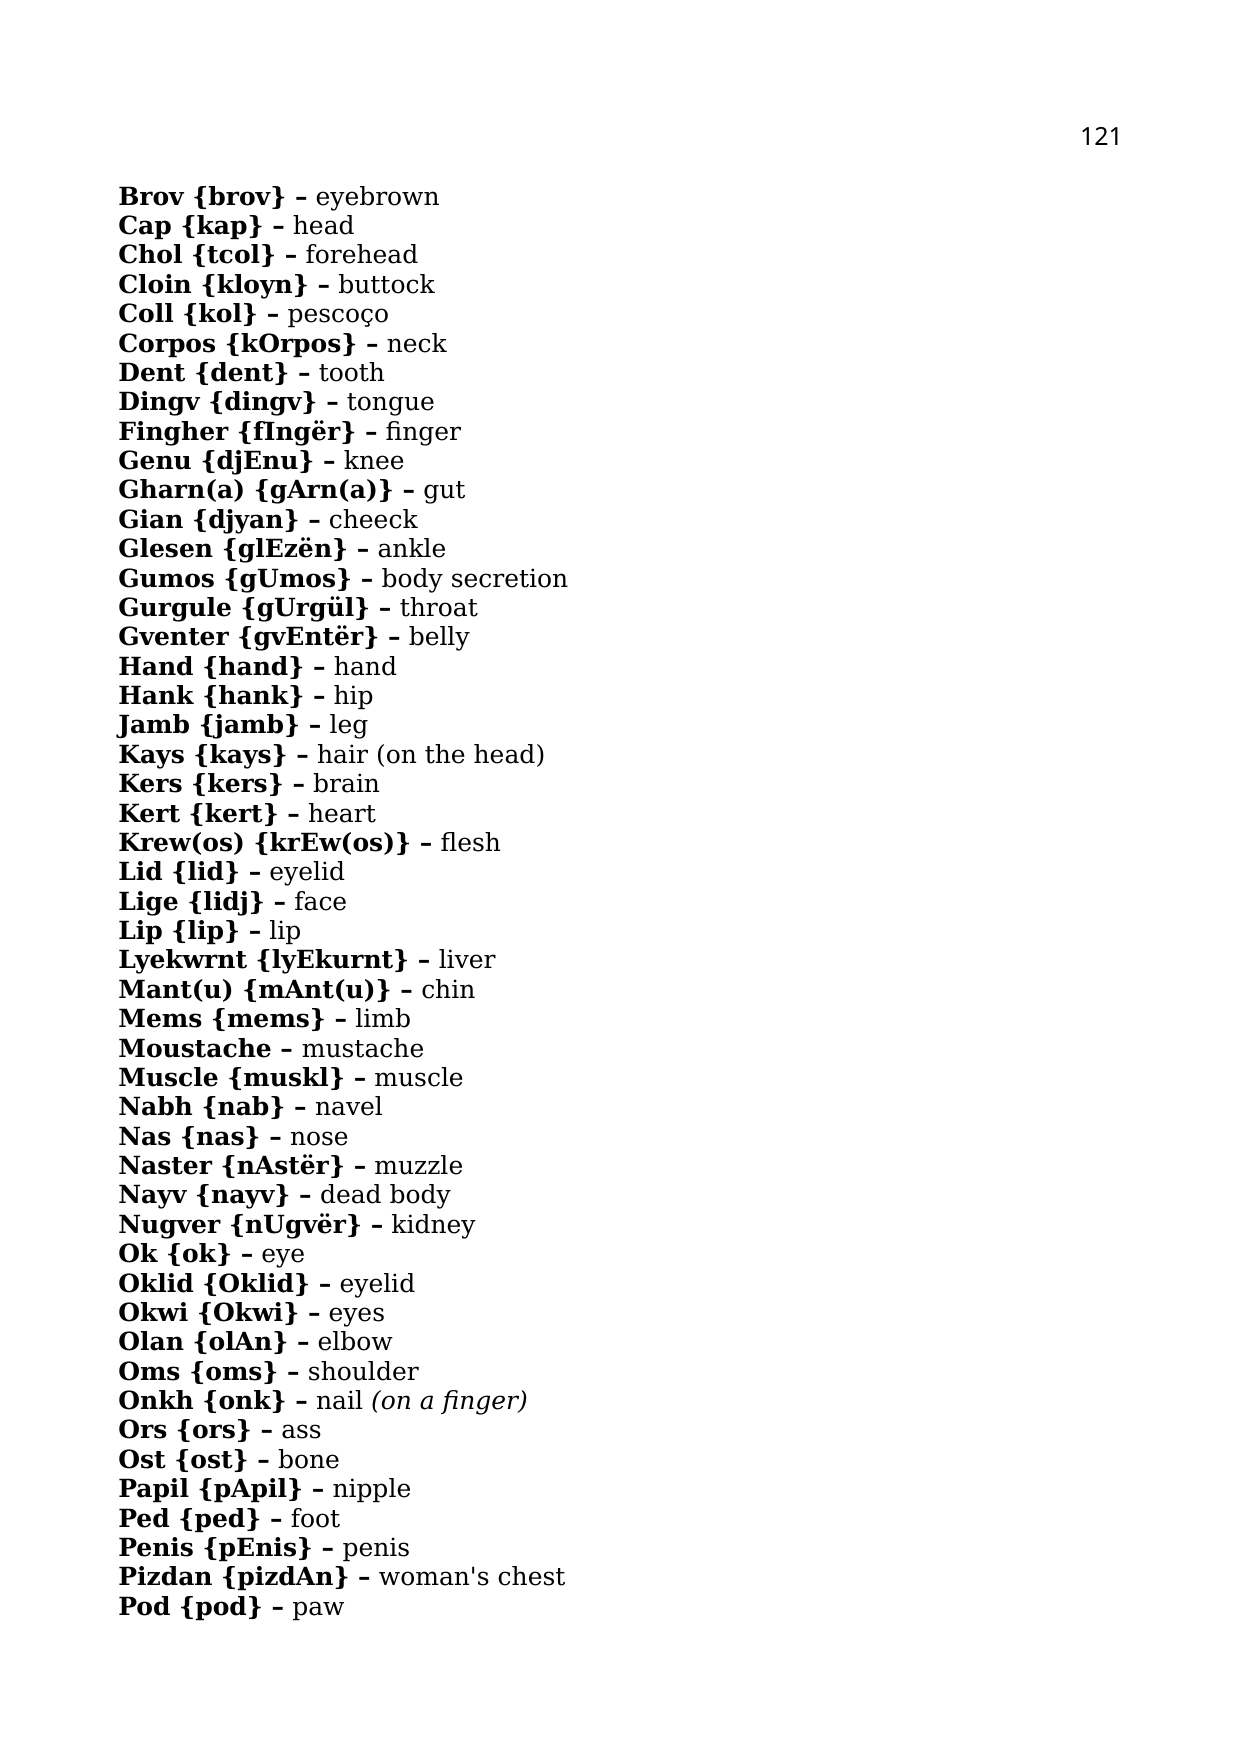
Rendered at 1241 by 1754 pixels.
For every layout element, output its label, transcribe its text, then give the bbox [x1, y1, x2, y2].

text Hank {hank} – hip [118, 681, 1123, 710]
text Nas {nas} – nose [118, 1122, 1123, 1151]
text Naster {nAstër} – muzzle [118, 1151, 1123, 1180]
text Pizdan {pizdAn} – woman's chest [118, 1562, 1123, 1592]
text Onkh {onk} – nail (on a finger) [118, 1386, 1123, 1415]
text Moustache – mustache [118, 1033, 1123, 1063]
text Fingher {fIngër} – finger [118, 417, 1123, 446]
text Kays {kays} – hair (on the head) [118, 740, 1123, 769]
text Penis {pEnis} – penis [118, 1533, 1123, 1562]
text Hand {hand} – hand [118, 652, 1123, 681]
text Lip {lip} – lip [118, 916, 1123, 945]
text Gharn(a) {gArn(a)} – gut [118, 475, 1123, 505]
text Jamb {jamb} – leg [118, 710, 1123, 740]
text Oklid {Oklid} – eyelid [118, 1268, 1123, 1298]
text Lyekwrnt {lyEkurnt} – liver [118, 945, 1123, 975]
text Ors {ors} – ass [118, 1415, 1123, 1445]
text Gian {djyan} – cheeck [118, 505, 1123, 534]
text Gventer {gvEntër} – belly [118, 622, 1123, 652]
text Gurgule {gUrgül} – throat [118, 593, 1123, 622]
text Nabh {nab} – navel [118, 1092, 1123, 1122]
text Ost {ost} – bone [118, 1445, 1123, 1474]
text Lid {lid} – eyelid [118, 857, 1123, 887]
text Gumos {gUmos} – body secretion [118, 563, 1123, 593]
text Olan {olAn} – elbow [118, 1327, 1123, 1357]
text Okwi {Okwi} – eyes [118, 1298, 1123, 1327]
text Nayv {nayv} – dead body [118, 1180, 1123, 1210]
text Dingv {dingv} – tongue [118, 387, 1123, 417]
text Mant(u) {mAnt(u)} – chin [118, 975, 1123, 1004]
text Cloin {kloyn} – buttock [118, 270, 1123, 299]
text Kers {kers} – brain [118, 769, 1123, 798]
text Pod {pod} – paw [118, 1592, 1123, 1621]
text Muscle {muskl} – muscle [118, 1063, 1123, 1092]
text Brov {brov} – eyebrown [118, 182, 1123, 211]
text Lige {lidj} – face [118, 887, 1123, 916]
text Dent {dent} – tooth [118, 358, 1123, 387]
text Coll {kol} – pescoço [118, 299, 1123, 328]
text Nugver {nUgvër} – kidney [118, 1210, 1123, 1239]
text Kert {kert} – heart [118, 798, 1123, 828]
text Glesen {glEzën} – ankle [118, 534, 1123, 563]
text Ok {ok} – eye [118, 1239, 1123, 1268]
text Krew(os) {krEw(os)} – flesh [118, 828, 1123, 857]
text Ped {ped} – foot [118, 1503, 1123, 1533]
text Genu {djEnu} – knee [118, 446, 1123, 475]
text Corpos {kOrpos} – neck [118, 328, 1123, 358]
text Mems {mems} – limb [118, 1004, 1123, 1033]
text Chol {tcol} – forehead [118, 240, 1123, 270]
text Cap {kap} – head [118, 211, 1123, 240]
text Oms {oms} – shoulder [118, 1357, 1123, 1386]
text Papil {pApil} – nipple [118, 1474, 1123, 1503]
